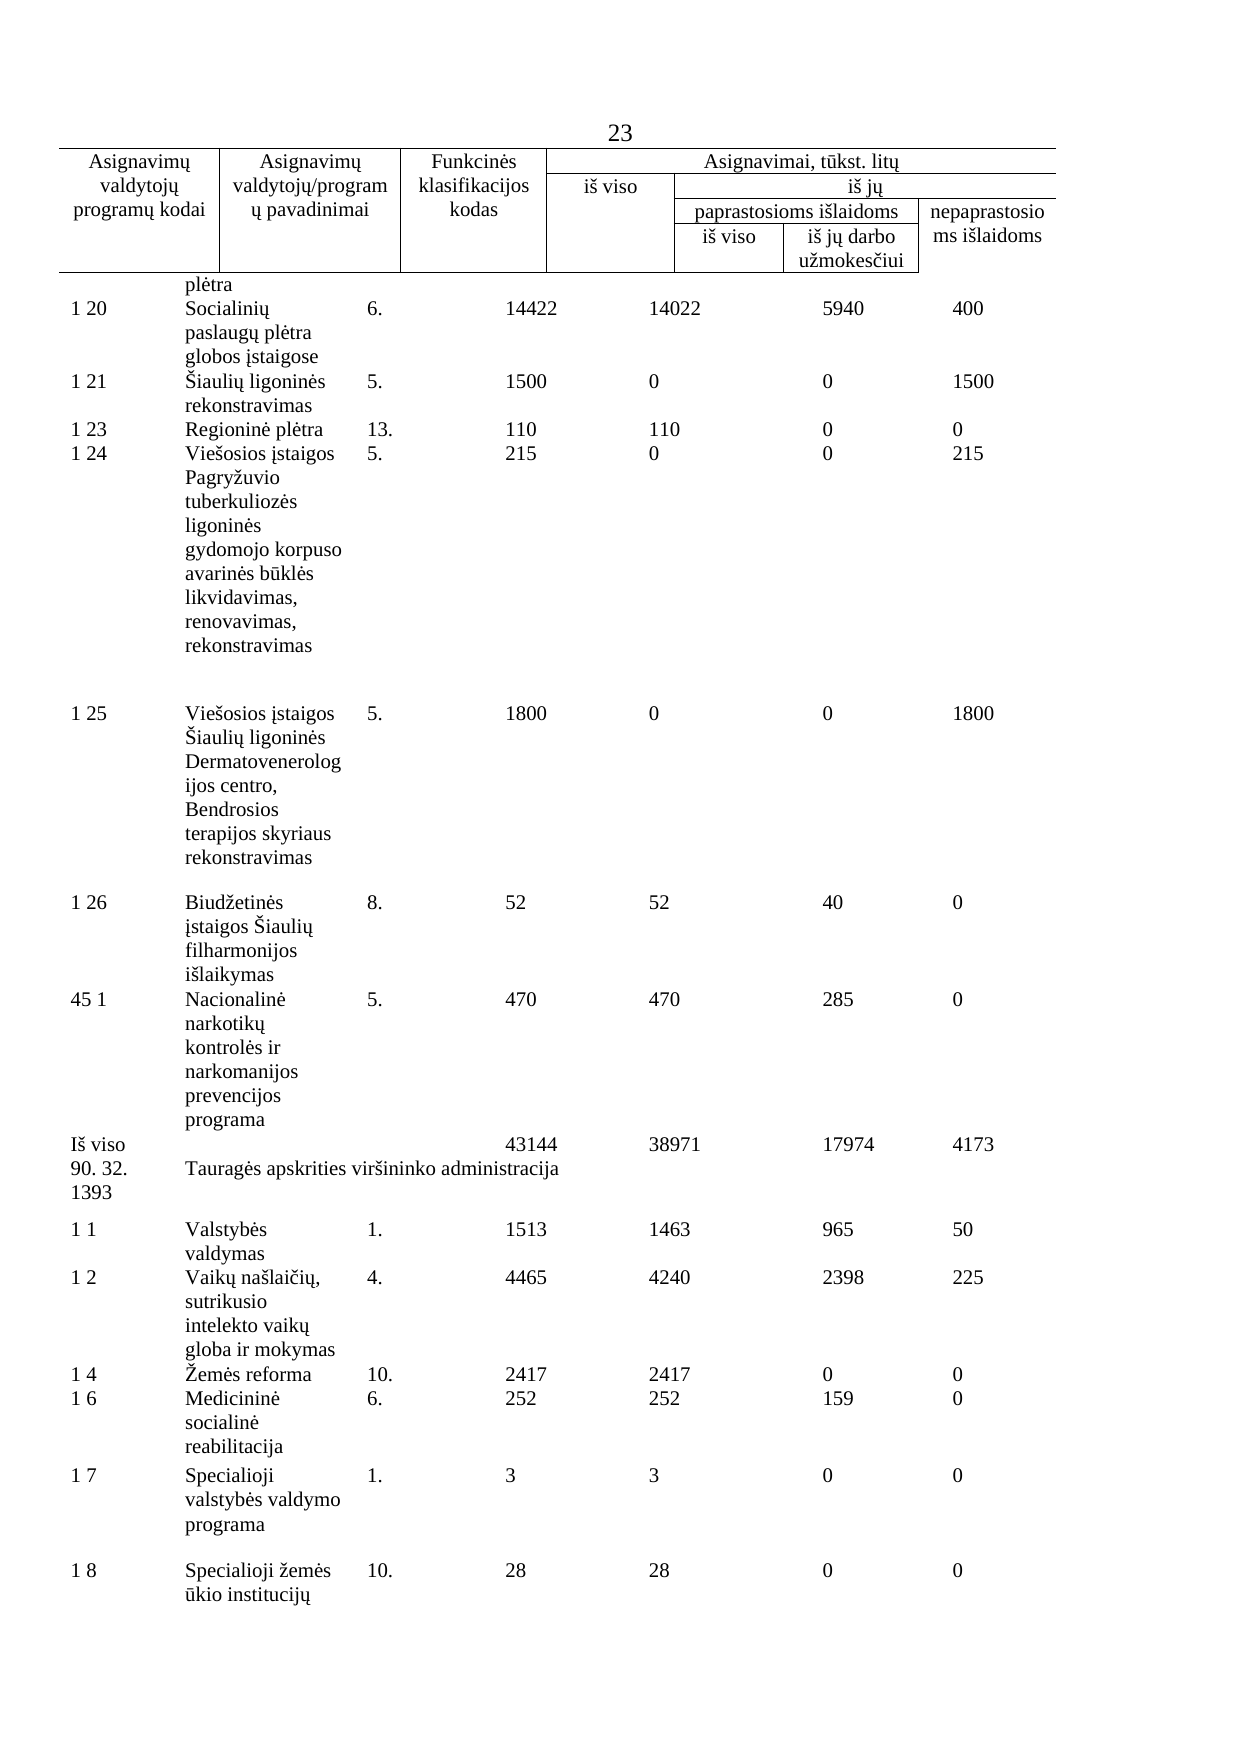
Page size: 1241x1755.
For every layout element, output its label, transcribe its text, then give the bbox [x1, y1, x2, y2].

table_cell 0 [941, 1386, 1056, 1463]
table_cell [1056, 701, 1063, 890]
table_cell 10. [356, 1362, 494, 1386]
table_cell 5. [356, 369, 494, 417]
table_cell 1800 [494, 701, 637, 890]
table_cell [1056, 1217, 1063, 1265]
table_cell 45 1 [59, 987, 174, 1131]
table_cell [59, 273, 174, 296]
table_cell 28 [494, 1558, 637, 1606]
table_cell 5. [356, 701, 494, 890]
table_cell [1056, 173, 1063, 198]
table_cell 1 24 [59, 441, 174, 701]
table_cell 38971 [638, 1131, 811, 1156]
table_cell iš jų [675, 174, 1056, 198]
table_cell Medicininė socialinė reabilitacija [174, 1386, 356, 1463]
table_cell 470 [638, 987, 811, 1131]
table_cell 110 [494, 417, 637, 441]
table_cell [638, 273, 811, 296]
table_cell 52 [494, 890, 637, 987]
table_header Asignavimų valdytojų/programų pavadinimai [220, 149, 400, 272]
table_cell Viešosios įstaigos Pagryžuvio tuberkuliozės ligoninės gydomojo korpuso avarinės būklės likvidavimas, renovavimas, rekonstravimas [174, 441, 356, 701]
table_cell [1056, 1463, 1063, 1558]
table_cell Viešosios įstaigos Šiaulių ligoninės Dermatovenerologijos centro, Bendrosios terapijos skyriaus rekonstravimas [174, 701, 356, 890]
table_cell [1056, 1386, 1063, 1463]
table_cell [811, 272, 941, 296]
table_cell 1 1 [59, 1217, 174, 1265]
table_cell [1056, 1558, 1063, 1606]
table_cell 6. [356, 1386, 494, 1463]
table_cell 0 [811, 369, 941, 417]
table_cell 0 [941, 987, 1056, 1131]
table_cell 43144 [494, 1131, 637, 1156]
table_cell 0 [811, 1558, 941, 1606]
table_cell 5. [356, 441, 494, 701]
table_header Asignavimai, tūkst. litų [547, 149, 1056, 173]
table_cell [1056, 198, 1063, 223]
table_cell 0 [811, 441, 941, 701]
table_cell 14422 [494, 296, 637, 368]
table_cell iš viso [675, 224, 783, 272]
table_cell Socialinių paslaugų plėtra globos įstaigose [174, 296, 356, 368]
table_cell 4. [356, 1265, 494, 1362]
table_cell 1 21 [59, 369, 174, 417]
table_cell 252 [494, 1386, 637, 1463]
table_cell 1 26 [59, 890, 174, 987]
table_cell 0 [811, 1463, 941, 1558]
table_cell Specialioji valstybės valdymo programa [174, 1463, 356, 1558]
table_cell 1463 [638, 1217, 811, 1265]
table_cell 1500 [941, 369, 1056, 417]
table_cell 1 2 [59, 1265, 174, 1362]
table_cell [1056, 1362, 1063, 1386]
table_cell 0 [811, 417, 941, 441]
table_cell 215 [494, 441, 637, 701]
table_cell [941, 272, 1056, 296]
table_cell 1800 [941, 701, 1056, 890]
table_cell 0 [941, 1558, 1056, 1606]
table_cell Biudžetinės įstaigos Šiaulių filharmonijos išlaikymas [174, 890, 356, 987]
table_cell 52 [638, 890, 811, 987]
table_cell 1 4 [59, 1362, 174, 1386]
table_cell 110 [638, 417, 811, 441]
table_cell [1056, 890, 1063, 987]
table_cell iš jų darbo užmokesčiui [784, 224, 918, 272]
table_cell [1056, 223, 1063, 272]
table_cell [1056, 1156, 1063, 1217]
table_cell 400 [941, 296, 1056, 368]
table_cell [494, 273, 637, 296]
table_cell 965 [811, 1217, 941, 1265]
table_cell 90. 32. 1393 [59, 1156, 174, 1217]
table_cell Nacionalinė narkotikų kontrolės ir narkomanijos prevencijos programa [174, 987, 356, 1131]
table_cell 1 20 [59, 296, 174, 368]
table_cell 285 [811, 987, 941, 1131]
table_cell 28 [638, 1558, 811, 1606]
table_cell paprastosioms išlaidoms [675, 199, 918, 223]
table_cell 215 [941, 441, 1056, 701]
table_cell 1 7 [59, 1463, 174, 1558]
table_cell 8. [356, 890, 494, 987]
table_cell 2417 [494, 1362, 637, 1386]
table_cell 0 [941, 1362, 1056, 1386]
table_cell [1056, 1131, 1063, 1156]
table_cell 1 8 [59, 1558, 174, 1606]
table_cell [1056, 1265, 1063, 1362]
table_header Funkcinės klasifikacijos kodas [401, 149, 546, 272]
table_cell [1056, 441, 1063, 701]
table_cell Regioninė plėtra [174, 417, 356, 441]
table_cell 4465 [494, 1265, 637, 1362]
table_cell 252 [638, 1386, 811, 1463]
table_cell iš viso [547, 174, 674, 272]
table_cell 13. [356, 417, 494, 441]
table_cell 1500 [494, 369, 637, 417]
table_cell 40 [811, 890, 941, 987]
table_cell Iš viso [59, 1131, 494, 1156]
table_cell Vaikų našlaičių, sutrikusio intelekto vaikų globa ir mokymas [174, 1265, 356, 1362]
table_cell [1056, 296, 1063, 368]
table_cell 0 [638, 701, 811, 890]
table_cell 5. [356, 987, 494, 1131]
table_cell 17974 [811, 1131, 941, 1156]
table_cell 1 23 [59, 417, 174, 441]
table_cell 1513 [494, 1217, 637, 1265]
table_cell Valstybės valdymas [174, 1217, 356, 1265]
table_cell 4240 [638, 1265, 811, 1362]
table_cell [356, 273, 494, 296]
table_cell 1. [356, 1217, 494, 1265]
table_cell [1056, 987, 1063, 1131]
table_cell plėtra [174, 273, 356, 296]
table_header [1056, 148, 1063, 173]
table_cell 5940 [811, 296, 941, 368]
table_cell 1 6 [59, 1386, 174, 1463]
table_cell 225 [941, 1265, 1056, 1362]
table_cell [1056, 417, 1063, 441]
table_cell 2398 [811, 1265, 941, 1362]
table_cell 1. [356, 1463, 494, 1558]
table_cell Specialioji žemės ūkio institucijų [174, 1558, 356, 1606]
table_cell [1056, 272, 1063, 296]
table_cell 159 [811, 1386, 941, 1463]
table_cell Šiaulių ligoninės rekonstravimas [174, 369, 356, 417]
table_cell nepaprastosioms išlaidoms [919, 199, 1056, 272]
table_cell 50 [941, 1217, 1056, 1265]
table_cell 470 [494, 987, 637, 1131]
table_cell 0 [811, 701, 941, 890]
table_cell 0 [811, 1362, 941, 1386]
table_cell 6. [356, 296, 494, 368]
table_cell 3 [494, 1463, 637, 1558]
table_cell 0 [941, 1463, 1056, 1558]
table_cell Žemės reforma [174, 1362, 356, 1386]
table_cell 0 [941, 890, 1056, 987]
table_cell 0 [638, 369, 811, 417]
table_cell 3 [638, 1463, 811, 1558]
table_header Asignavimų valdytojų programų kodai [59, 149, 219, 272]
table_cell 4173 [941, 1131, 1056, 1156]
table_cell 1 25 [59, 701, 174, 890]
table_cell 10. [356, 1558, 494, 1606]
table_cell 0 [638, 441, 811, 701]
table_cell Tauragės apskrities viršininko administracija [174, 1156, 1056, 1217]
table_cell 2417 [638, 1362, 811, 1386]
table_cell [1056, 369, 1063, 417]
table_cell 14022 [638, 296, 811, 368]
table_cell 0 [941, 417, 1056, 441]
